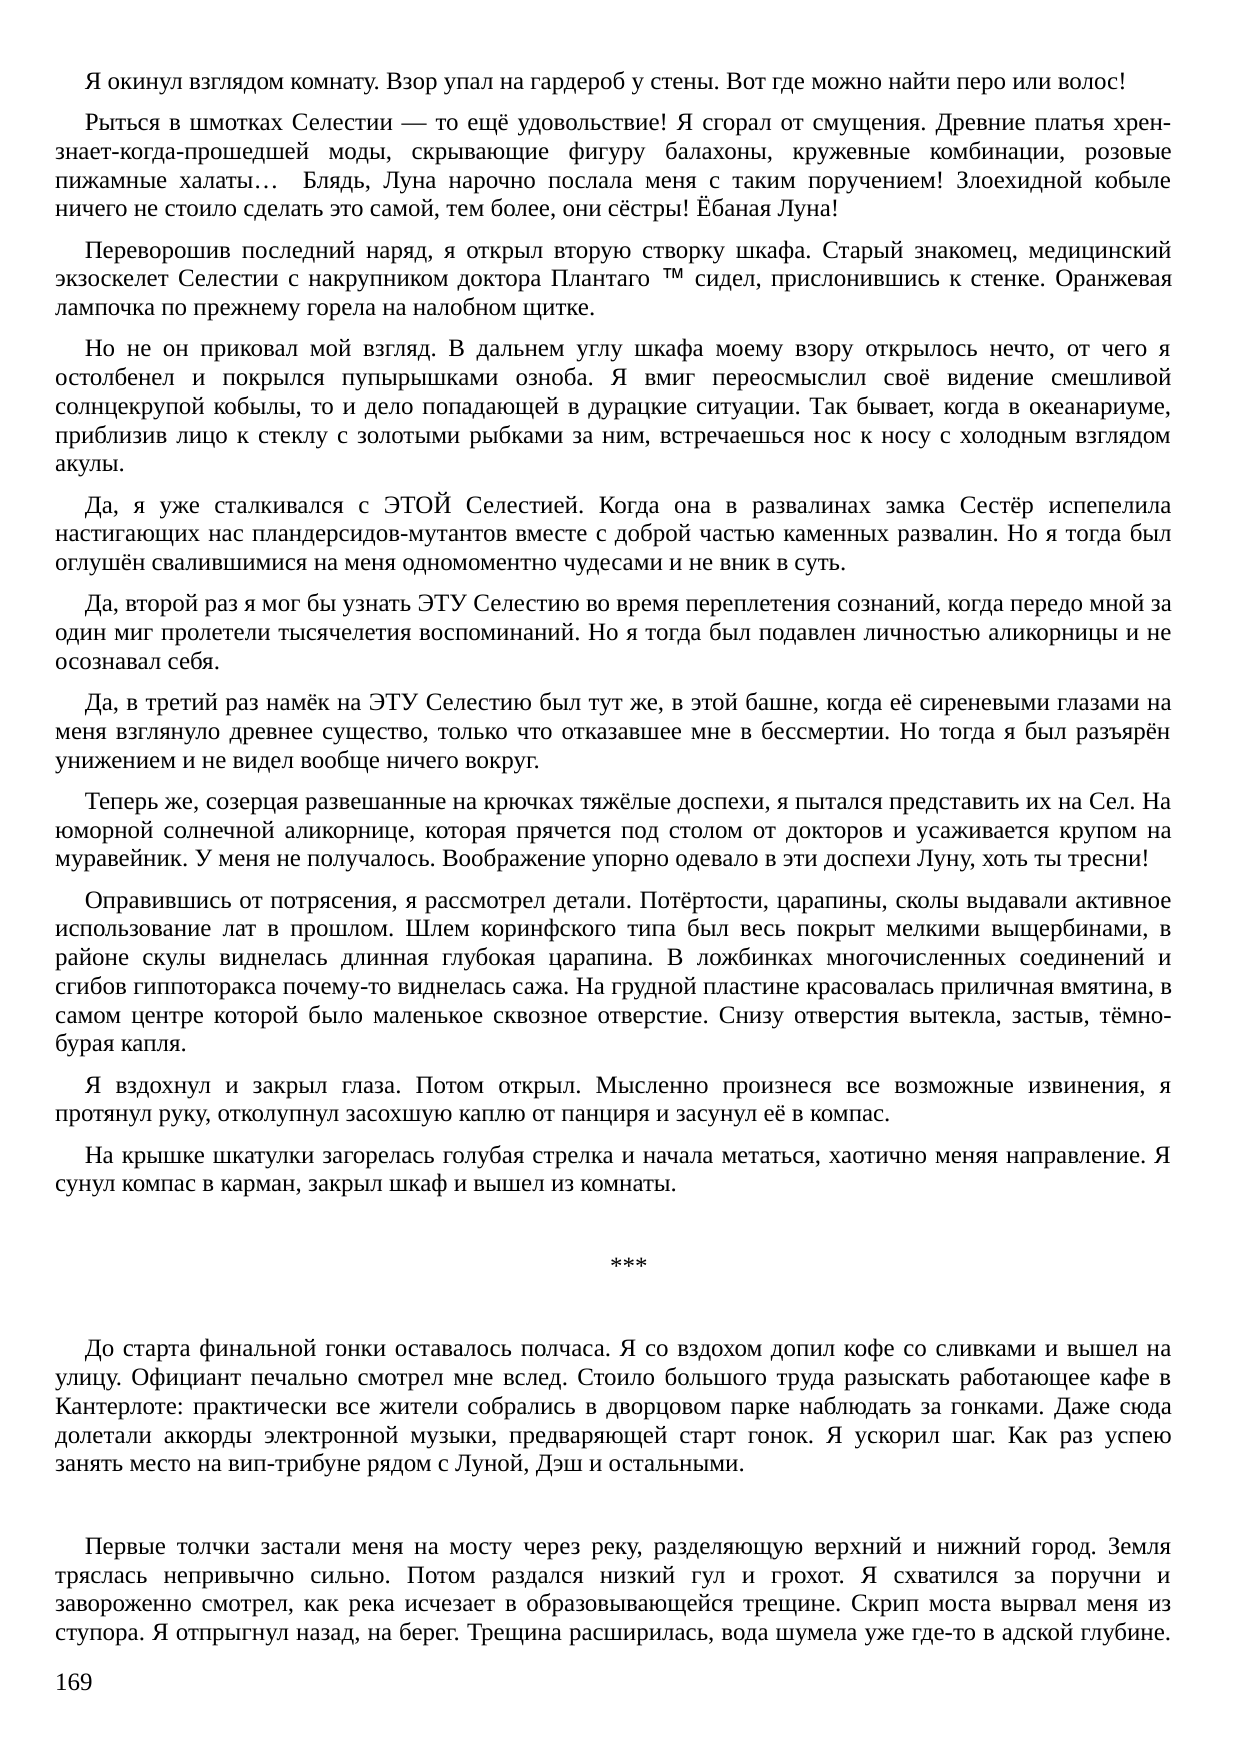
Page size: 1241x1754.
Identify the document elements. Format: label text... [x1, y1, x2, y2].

text Да, второй раз я мог бы узнать ЭТУ Селестию во время переплетения сознаний, когда передо мной за один миг пролетели тысячелетия воспоминаний. Но я тогда был подавлен личностью аликорницы и не осознавал себя. [55, 588, 1173, 675]
text Переворошив последний наряд, я открыл вторую створку шкафа. Старый знакомец, медицинский экзоскелет Селестии с накрупником доктора Плантаго  сидел, прислонившись к стенке. Оранжевая лампочка по прежнему горела на налобном щитке. [55, 235, 1173, 321]
text До старта финальной гонки оставалось полчаса. Я со вздохом допил кофе со сливками и вышел на улицу. Официант печально смотрел мне вслед. Стоило большого труда разыскать работающее кафе в Кантерлоте: практически все жители собрались в дворцовом парке наблюдать за гонками. Даже сюда долетали аккорды электронной музыки, предваряющей старт гонок. Я ускорил шаг. Как раз успею занять место на вип-трибуне рядом с Луной, Дэш и остальными. [55, 1333, 1173, 1477]
text *** [55, 1251, 1173, 1280]
text Да, в третий раз намёк на ЭТУ Селестию был тут же, в этой башне, когда её сиреневыми глазами на меня взглянуло древнее существо, только что отказавшее мне в бессмертии. Но тогда я был разъярён унижением и не видел вообще ничего вокруг. [55, 687, 1173, 773]
text Да, я уже сталкивался с ЭТОЙ Селестией. Когда она в развалинах замка Сестёр испепелила настигающих нас пландерсидов-мутантов вместе с доброй частью каменных развалин. Но я тогда был оглушён свалившимися на меня одномоментно чудесами и не вник в суть. [55, 490, 1173, 576]
text Я окинул взглядом комнату. Взор упал на гардероб у стены. Вот где можно найти перо или волос! [55, 66, 1173, 95]
text На крышке шкатулки загорелась голубая стрелка и начала метаться, хаотично меняя направление. Я сунул компас в карман, закрыл шкаф и вышел из комнаты. [55, 1140, 1173, 1197]
text Но не он приковал мой взгляд. В дальнем углу шкафа моему взору открылось нечто, от чего я остолбенел и покрылся пупырышками озноба. Я вмиг переосмыслил своё видение смешливой солнцекрупой кобылы, то и дело попадающей в дурацкие ситуации. Так бывает, когда в океанариуме, приблизив лицо к стеклу с золотыми рыбками за ним, встречаешься нос к носу с холодным взглядом акулы. [55, 333, 1173, 477]
text Теперь же, созерцая развешанные на крючках тяжёлые доспехи, я пытался представить их на Сел. На юморной солнечной аликорнице, которая прячется под столом от докторов и усаживается крупом на муравейник. У меня не получалось. Воображение упорно одевало в эти доспехи Луну, хоть ты тресни! [55, 786, 1173, 872]
text Рыться в шмотках Селестии — то ещё удовольствие! Я сгорал от смущения. Древние платья хрен-знает-когда-прошедшей моды, скрывающие фигуру балахоны, кружевные комбинации, розовые пижамные халаты… Блядь, Луна нарочно послала меня с таким поручением! Злоехидной кобыле ничего не стоило сделать это самой, тем более, они сёстры! Ёбаная Луна! [55, 107, 1173, 222]
text Оправившись от потрясения, я рассмотрел детали. Потёртости, царапины, сколы выдавали активное использование лат в прошлом. Шлем коринфского типа был весь покрыт мелкими выщербинами, в районе скулы виднелась длинная глубокая царапина. В ложбинках многочисленных соединений и сгибов гиппоторакса почему-то виднелась сажа. На грудной пластине красовалась приличная вмятина, в самом центре которой было маленькое сквозное отверстие. Снизу отверстия вытекла, застыв, тёмно-бурая капля. [55, 885, 1173, 1057]
text Первые толчки застали меня на мосту через реку, разделяющую верхний и нижний город. Земля тряслась непривычно сильно. Потом раздался низкий гул и грохот. Я схватился за поручни и завороженно смотрел, как река исчезает в образовывающейся трещине. Скрип моста вырвал меня из ступора. Я отпрыгнул назад, на берег. Трещина расширилась, вода шумела уже где-то в адской глубине. [55, 1531, 1173, 1646]
text Я вздохнул и закрыл глаза. Потом открыл. Мысленно произнеся все возможные извинения, я протянул руку, отколупнул засохшую каплю от панциря и засунул её в компас. [55, 1070, 1173, 1127]
